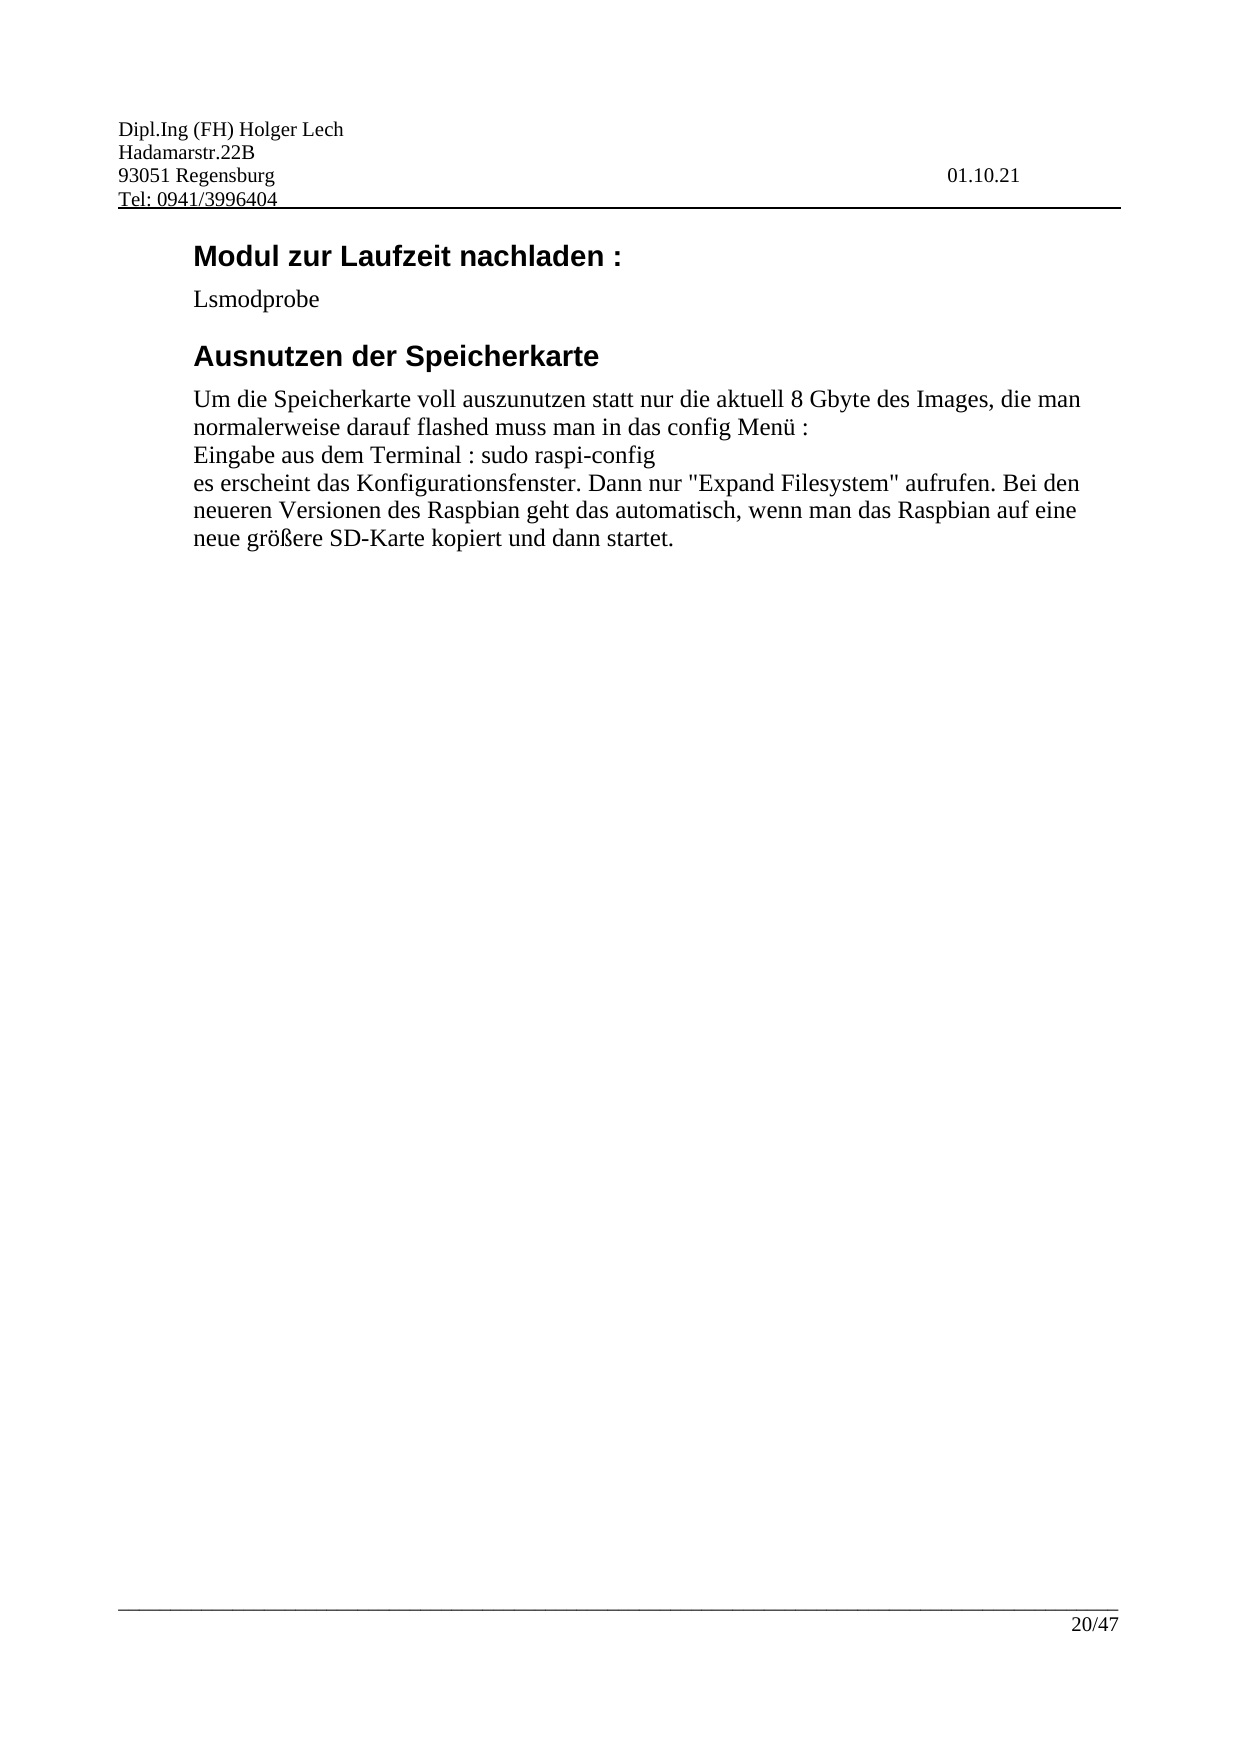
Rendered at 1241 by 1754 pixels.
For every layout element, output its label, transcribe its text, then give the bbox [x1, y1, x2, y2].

text Um die Speicherkarte voll auszunutzen statt nur die aktuell 8 Gbyte des Images, die man normalerweise darauf flashed muss man in das config Menü : Eingabe aus dem Terminal : sudo raspi-config es erscheint das Konfigurationsfenster. Dann nur "Expand Filesystem" aufrufen. Bei den neueren Versionen des Raspbian geht das automatisch, wenn man das Raspbian auf eine neue größere SD-Karte kopiert und dann startet. [118, 386, 1122, 552]
subtitle Ausnutzen der Speicherkarte [118, 340, 1122, 373]
text Lsmodprobe [118, 285, 1122, 313]
subtitle Modul zur Laufzeit nachladen : [118, 240, 1122, 273]
